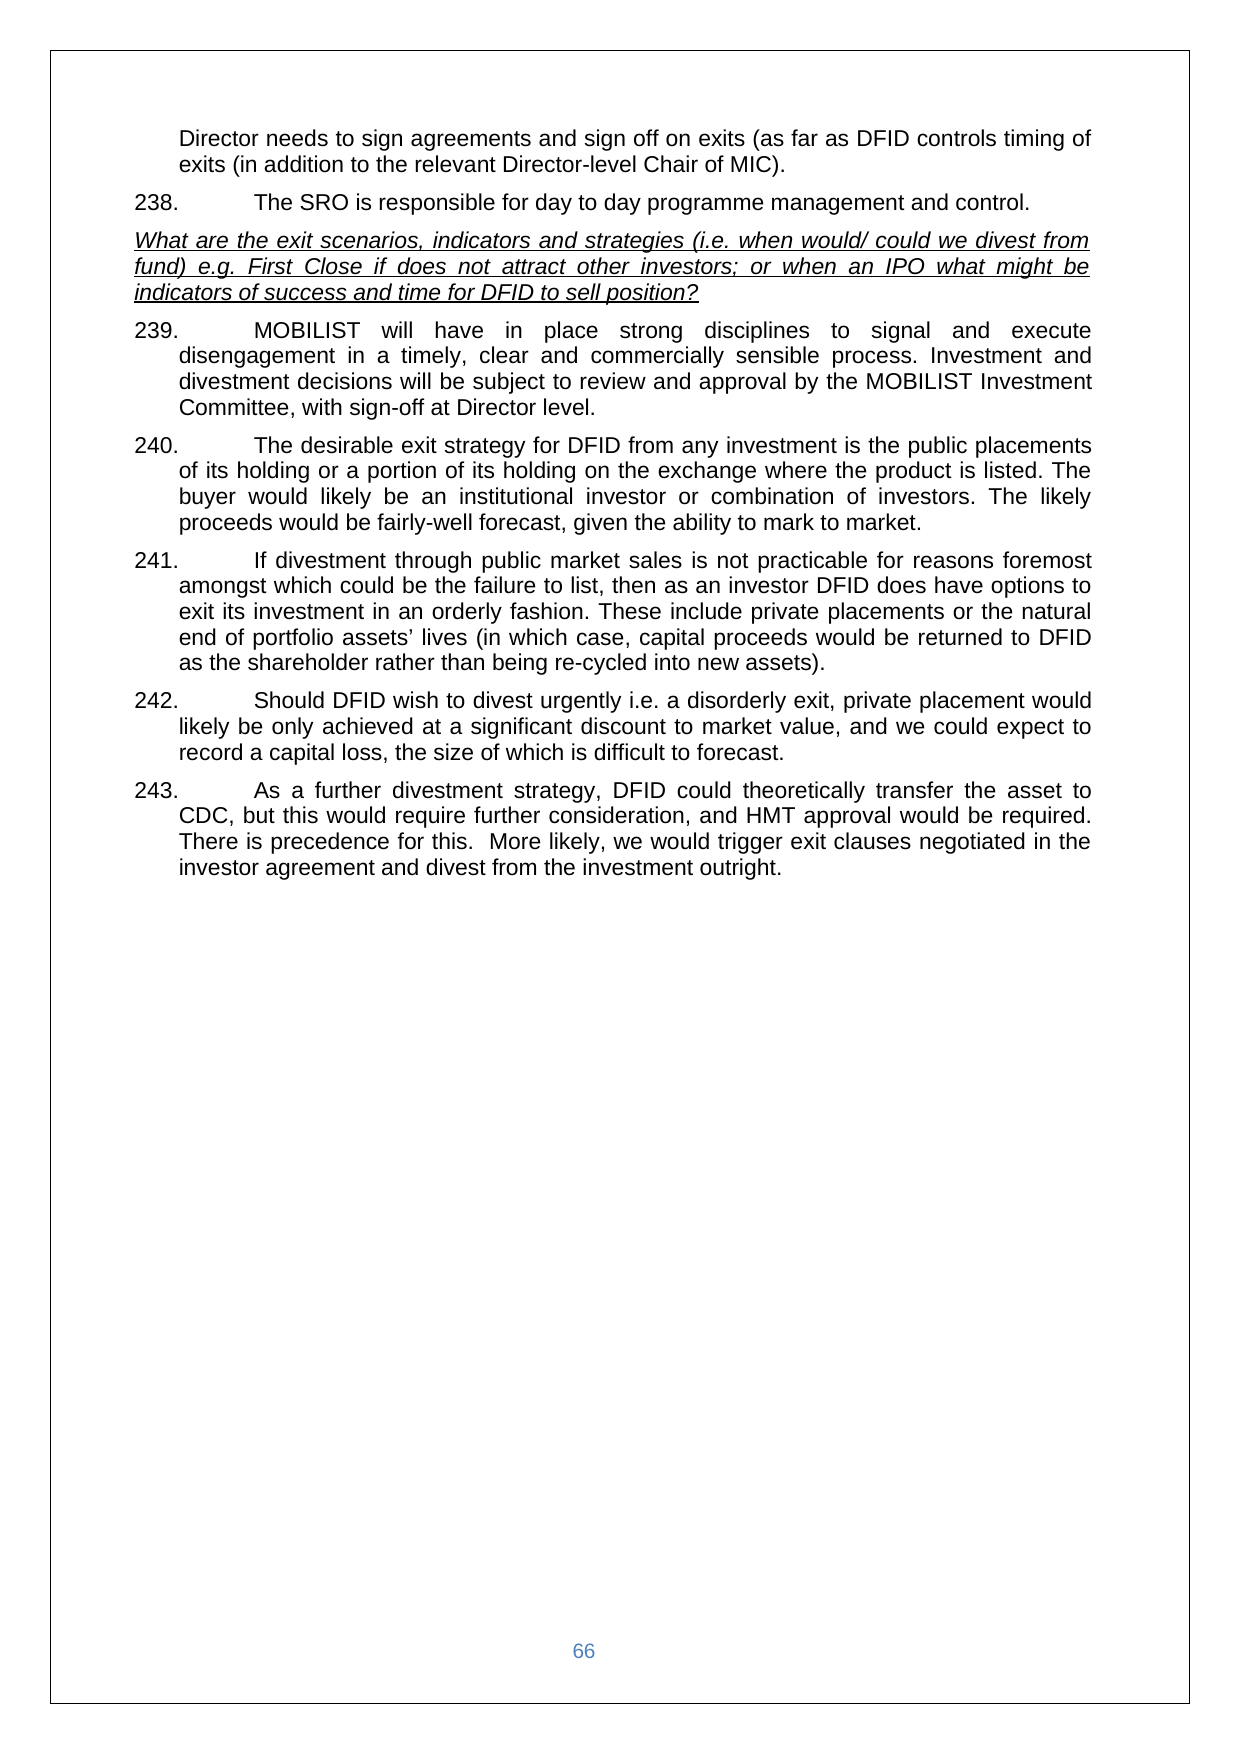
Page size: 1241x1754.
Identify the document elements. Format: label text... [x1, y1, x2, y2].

text What are the exit scenarios, indicators and strategies (i.e. when would/ could we divest from fund) e.g. First Close if does not attract other investors; or when an IPO what might be indicators of success and time for DFID to sell position? [134, 228, 1093, 305]
list As a further divestment strategy, DFID could theoretically transfer the asset to CDC, but this would require further consideration, and HMT approval would be required. There is precedence for this. More likely, we would trigger exit clauses negotiated in the investor agreement and divest from the investment outright. [134, 777, 1093, 880]
list If divestment through public market sales is not practicable for reasons foremost amongst which could be the failure to list, then as an investor DFID does have options to exit its investment in an orderly fashion. These include private placements or the natural end of portfolio assets’ lives (in which case, capital proceeds would be returned to DFID as the shareholder rather than being re-cycled into new assets). [134, 547, 1093, 675]
list The desirable exit strategy for DFID from any investment is the public placements of its holding or a portion of its holding on the exchange where the product is listed. The buyer would likely be an institutional investor or combination of investors. The likely proceeds would be fairly-well forecast, given the ability to mark to market. [134, 432, 1093, 535]
list The SRO is responsible for day to day programme management and control. [134, 190, 1093, 215]
list MOBILIST will have in place strong disciplines to signal and execute disengagement in a timely, clear and commercially sensible process. Investment and divestment decisions will be subject to review and approval by the MOBILIST Investment Committee, with sign-off at Director level. [134, 317, 1093, 420]
list Director needs to sign agreements and sign off on exits (as far as DFID controls timing of exits (in addition to the relevant Director-level Chair of MIC). [134, 126, 1093, 177]
list Should DFID wish to divest urgently i.e. a disorderly exit, private placement would likely be only achieved at a significant discount to market value, and we could expect to record a capital loss, the size of which is difficult to forecast. [134, 688, 1093, 765]
